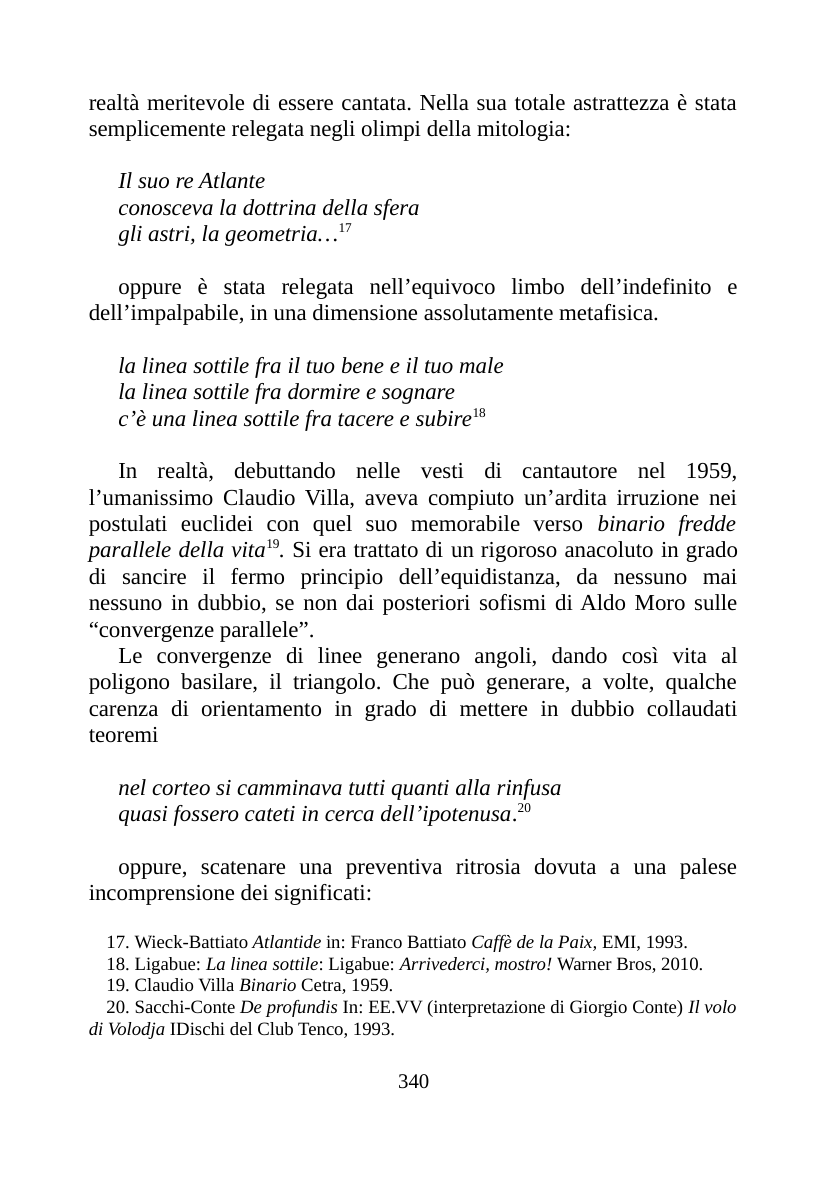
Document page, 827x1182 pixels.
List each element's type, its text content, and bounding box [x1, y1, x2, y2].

text Wieck-Battiato Atlantide in: Franco Battiato Caffè de la Paix, EMI, 1993. [88, 931, 738, 953]
text In realtà, debuttando nelle vesti di cantautore nel 1959, l’umanissimo Claudio Villa, aveva compiuto un’ardita irruzione nei postulati euclidei con quel suo memorabile verso binario fredde parallele della vita. Si era trattato di un rigoroso anacoluto in grado di sancire il fermo principio dell’equidistanza, da nessuno mai nessuno in dubbio, se non dai posteriori sofismi di Aldo Moro sulle “convergenze parallele”. [88, 457, 738, 642]
text oppure è stata relegata nell’equivoco limbo dell’indefinito e dell’impalpabile, in una dimensione assolutamente metafisica. [88, 273, 738, 326]
text Claudio Villa Binario Cetra, 1959. [88, 974, 738, 996]
text gli astri, la geometria… [88, 220, 738, 247]
text quasi fossero cateti in cerca dell’ipotenusa. [88, 800, 738, 826]
text la linea sottile fra il tuo bene e il tuo male [88, 352, 738, 378]
text Il suo re Atlante [88, 168, 738, 194]
text conosceva la dottrina della sfera [88, 194, 738, 220]
text c’è una linea sottile fra tacere e subire [88, 405, 738, 431]
text nel corteo si camminava tutti quanti alla rinfusa [88, 774, 738, 800]
text Le convergenze di linee generano angoli, dando così vita al poligono basilare, il triangolo. Che può generare, a volte, qualche carenza di orientamento in grado di mettere in dubbio collaudati teoremi [88, 642, 738, 747]
text Ligabue: La linea sottile: Ligabue: Arrivederci, mostro! Warner Bros, 2010. [88, 953, 738, 974]
text oppure, scatenare una preventiva ritrosia dovuta a una palese incomprensione dei significati: [88, 853, 738, 906]
text Sacchi-Conte De profundis In: EE.VV (interpretazione di Giorgio Conte) Il volo di Volodja IDischi del Club Tenco, 1993. [88, 996, 738, 1039]
text realtà meritevole di essere cantata. Nella sua totale astrattezza è stata semplicemente relegata negli olimpi della mitologia: [88, 88, 738, 141]
text la linea sottile fra dormire e sognare [88, 378, 738, 405]
